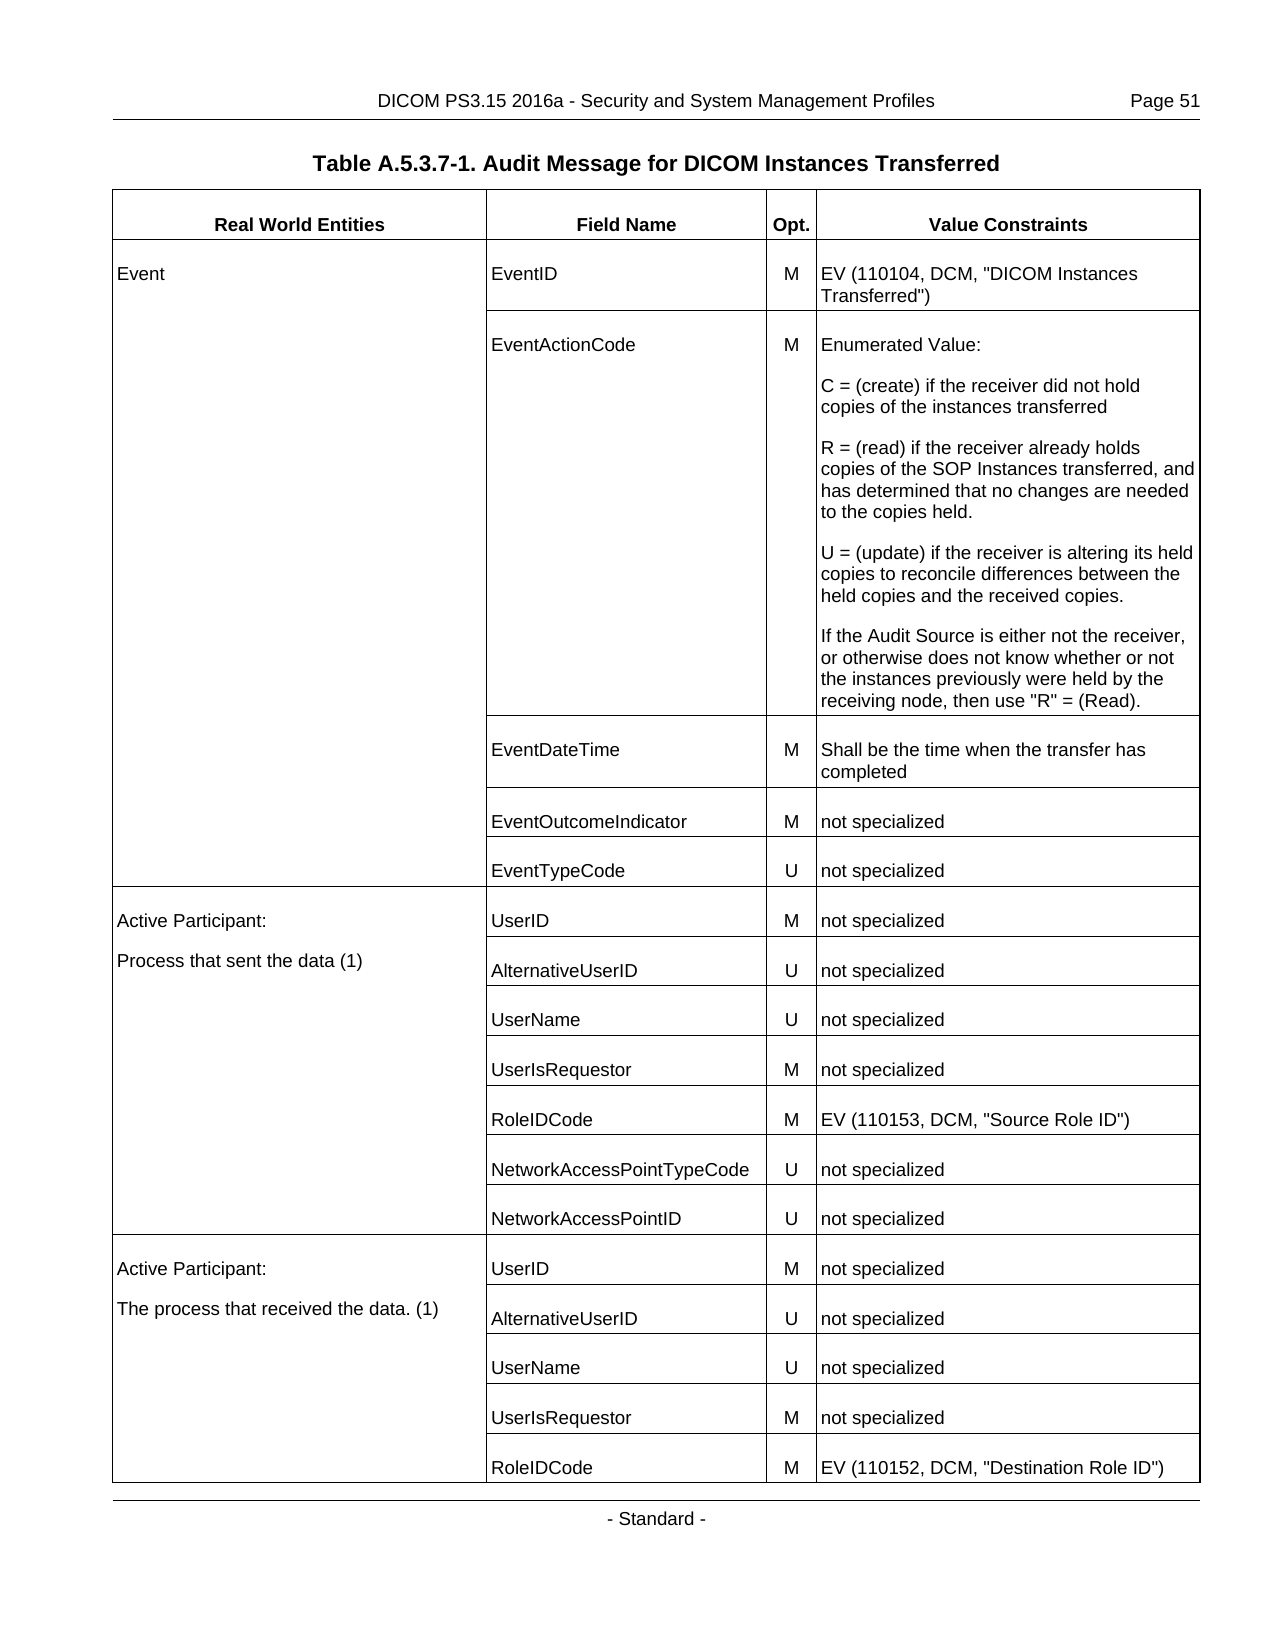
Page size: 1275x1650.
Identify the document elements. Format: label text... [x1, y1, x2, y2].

table_cell M [767, 1235, 816, 1283]
table_cell AlternativeUserID [487, 1285, 766, 1333]
table_header Opt. [767, 190, 816, 239]
table_cell EventDateTime [487, 716, 766, 787]
table_cell UserIsRequestor [487, 1036, 766, 1085]
table_cell UserID [487, 887, 766, 936]
table_cell UserID [487, 1235, 766, 1283]
table_cell U [767, 837, 816, 886]
table_cell UserName [487, 986, 766, 1035]
table_header Real World Entities [113, 190, 486, 239]
table_cell Enumerated Value: C = (create) if the receiver did not hold copies of the instances transferred R = (read) if the receiver already holds copies of the SOP Instances transferred, and has determined that no changes are needed to the copies held. U = (update) if the receiver is altering its held copies to reconcile differences between the held copies and the received copies. If the Audit Source is either not the receiver, or otherwise does not know whether or not the instances previously were held by the receiving node, then use "R" = (Read). [817, 311, 1199, 715]
table_cell not specialized [817, 1135, 1199, 1184]
table_cell AlternativeUserID [487, 937, 766, 985]
table_cell U [767, 1185, 816, 1234]
table_cell not specialized [817, 1384, 1199, 1432]
table_cell M [767, 1384, 816, 1432]
table_cell U [767, 937, 816, 985]
table_cell EventID [487, 240, 766, 310]
table_cell not specialized [817, 1334, 1199, 1383]
table_cell M [767, 887, 816, 936]
table_cell not specialized [817, 1285, 1199, 1333]
table_cell not specialized [817, 986, 1199, 1035]
table_cell not specialized [817, 1185, 1199, 1234]
table_cell Event [113, 240, 486, 886]
table_cell not specialized [817, 1235, 1199, 1283]
table_cell Active Participant: The process that received the data. (1) [113, 1235, 486, 1482]
table_cell M [767, 311, 816, 715]
table_cell EventTypeCode [487, 837, 766, 886]
table_cell NetworkAccessPointTypeCode [487, 1135, 766, 1184]
table_cell U [767, 1135, 816, 1184]
table_cell UserIsRequestor [487, 1384, 766, 1432]
table_cell not specialized [817, 887, 1199, 936]
table_cell M [767, 1086, 816, 1134]
table_cell UserName [487, 1334, 766, 1383]
table_cell not specialized [817, 1036, 1199, 1085]
table_cell NetworkAccessPointID [487, 1185, 766, 1234]
table_cell M [767, 240, 816, 310]
table_cell Shall be the time when the transfer has completed [817, 716, 1199, 787]
table_cell U [767, 1334, 816, 1383]
table_cell M [767, 1036, 816, 1085]
table_cell not specialized [817, 788, 1199, 836]
table_cell RoleIDCode [487, 1434, 766, 1482]
table_cell EV (110104, DCM, "DICOM Instances Transferred") [817, 240, 1199, 310]
table_cell M [767, 1434, 816, 1482]
table_cell M [767, 716, 816, 787]
table_cell not specialized [817, 937, 1199, 985]
table_cell EV (110152, DCM, "Destination Role ID") [817, 1434, 1199, 1482]
table_cell U [767, 1285, 816, 1333]
table_cell Active Participant: Process that sent the data (1) [113, 887, 486, 1234]
table_header Field Name [487, 190, 766, 239]
text Table A.5.3.7-1. Audit Message for DICOM Instances Transferred [112, 150, 1200, 176]
table_cell RoleIDCode [487, 1086, 766, 1134]
table_cell EV (110153, DCM, "Source Role ID") [817, 1086, 1199, 1134]
table_header Value Constraints [817, 190, 1199, 239]
table_cell EventActionCode [487, 311, 766, 715]
table_cell U [767, 986, 816, 1035]
table_cell M [767, 788, 816, 836]
table_cell not specialized [817, 837, 1199, 886]
table_cell EventOutcomeIndicator [487, 788, 766, 836]
